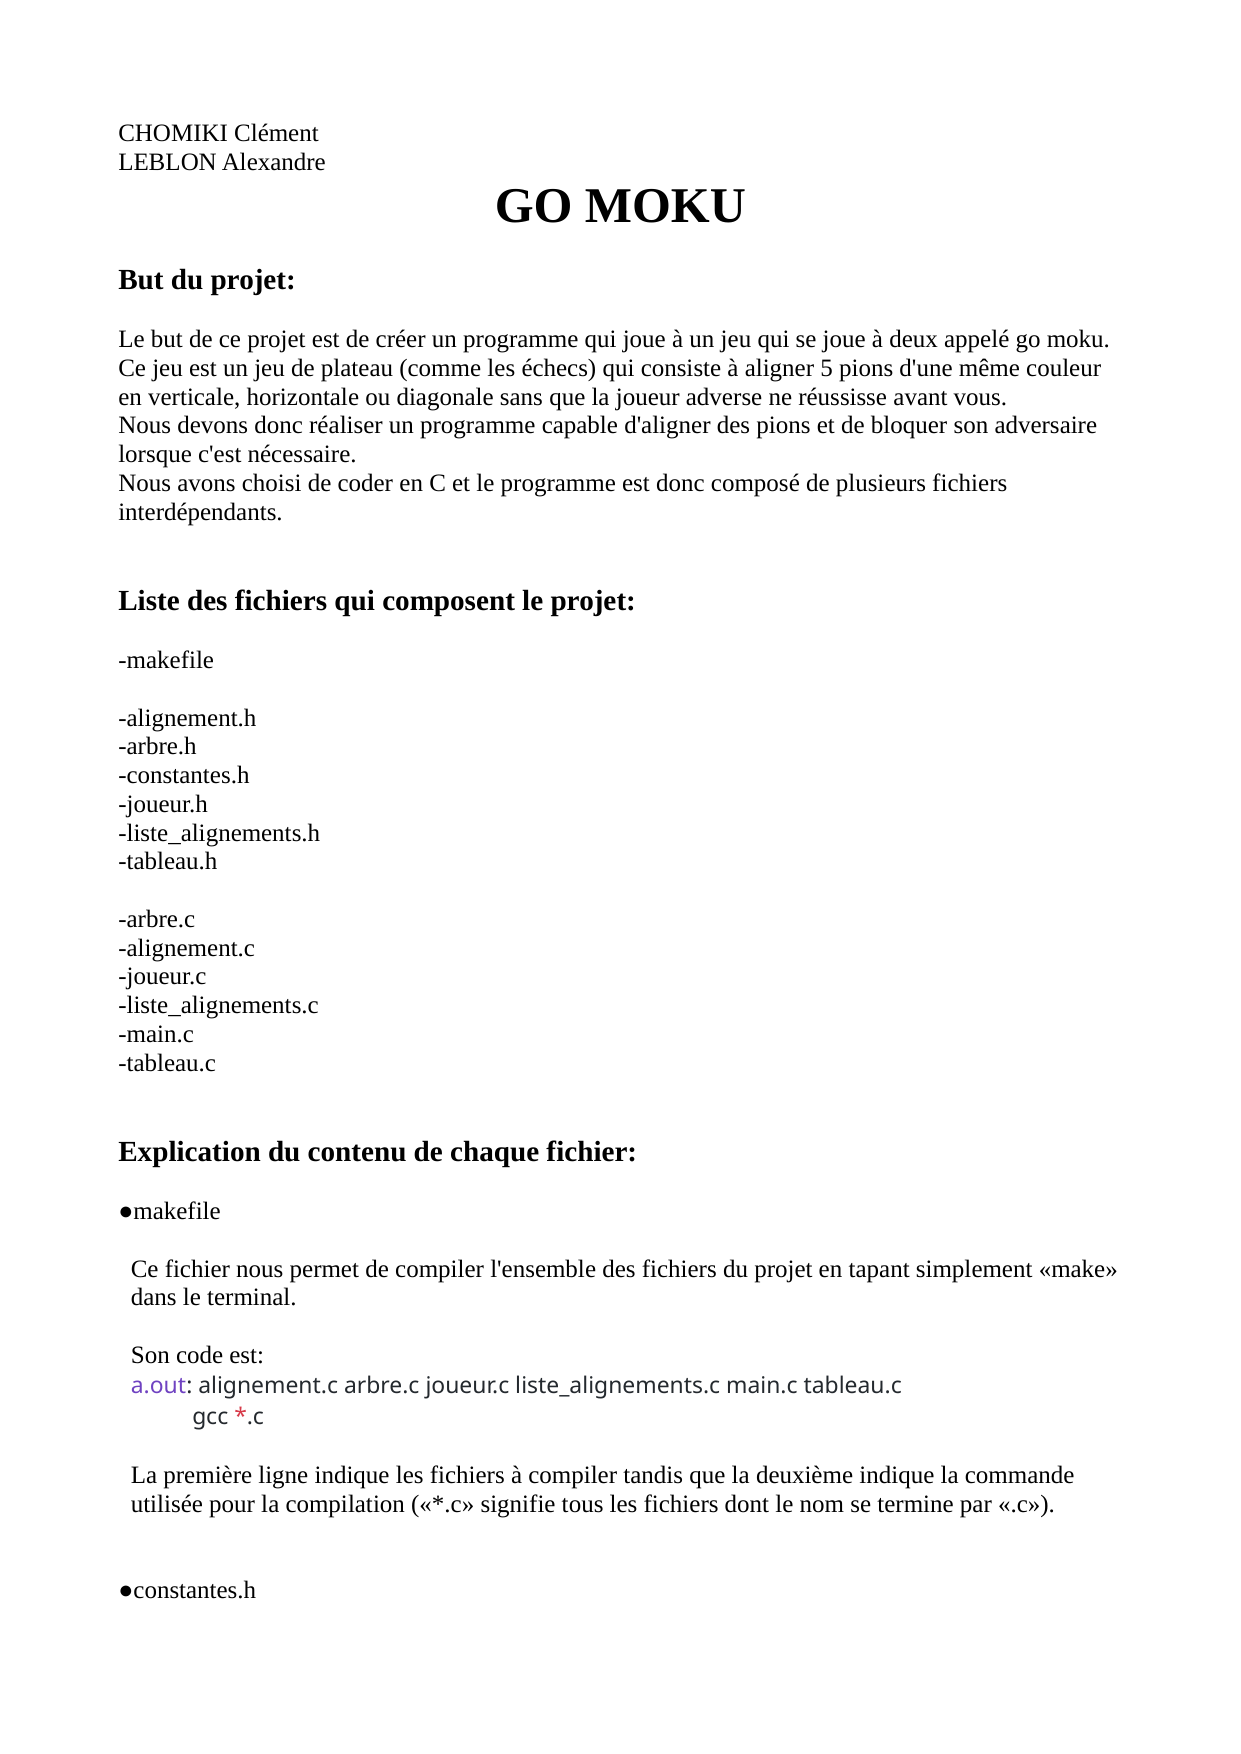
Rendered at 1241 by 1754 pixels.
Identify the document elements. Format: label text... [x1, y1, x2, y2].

text CHOMIKI Clément [118, 118, 1122, 147]
text -joueur.c [118, 961, 1122, 990]
text -joueur.h [118, 789, 1122, 818]
text gcc *.c [118, 1400, 1122, 1431]
text dans le terminal. [118, 1282, 1122, 1311]
text Nous avons choisi de coder en C et le programme est donc composé de plusieurs fichiers interdépendants. [118, 468, 1122, 525]
text -tableau.c [118, 1048, 1122, 1076]
text Liste des fichiers qui composent le projet: [118, 583, 1122, 616]
text Explication du contenu de chaque fichier: [118, 1134, 1122, 1167]
text Son code est: [118, 1340, 1122, 1369]
text Le but de ce projet est de créer un programme qui joue à un jeu qui se joue à deux appelé go moku. [118, 324, 1122, 353]
text -liste_alignements.c [118, 990, 1122, 1019]
text -alignement.h [118, 703, 1122, 731]
text utilisée pour la compilation («*.c» signifie tous les fichiers dont le nom se termine par «.c»). [118, 1489, 1122, 1517]
text ●makefile [118, 1196, 1122, 1225]
text GO MOKU [118, 176, 1122, 233]
text -alignement.c [118, 933, 1122, 961]
text LEBLON Alexandre [118, 147, 1122, 176]
text Nous devons donc réaliser un programme capable d'aligner des pions et de bloquer son adversaire lorsque c'est nécessaire. [118, 410, 1122, 468]
text -makefile [118, 645, 1122, 674]
text -main.c [118, 1019, 1122, 1048]
text Ce fichier nous permet de compiler l'ensemble des fichiers du projet en tapant simplement «make» [118, 1254, 1122, 1282]
text -arbre.h [118, 731, 1122, 760]
text -liste_alignements.h [118, 818, 1122, 846]
text La première ligne indique les fichiers à compiler tandis que la deuxième indique la commande [118, 1460, 1122, 1489]
text But du projet: [118, 262, 1122, 295]
text ●constantes.h [118, 1575, 1122, 1604]
text -tableau.h [118, 846, 1122, 875]
text -arbre.c [118, 904, 1122, 933]
text Ce jeu est un jeu de plateau (comme les échecs) qui consiste à aligner 5 pions d'une même couleur en verticale, horizontale ou diagonale sans que la joueur adverse ne réussisse avant vous. [118, 353, 1122, 410]
text a.out: alignement.c arbre.c joueur.c liste_alignements.c main.c tableau.c [118, 1369, 1122, 1400]
text -constantes.h [118, 760, 1122, 789]
